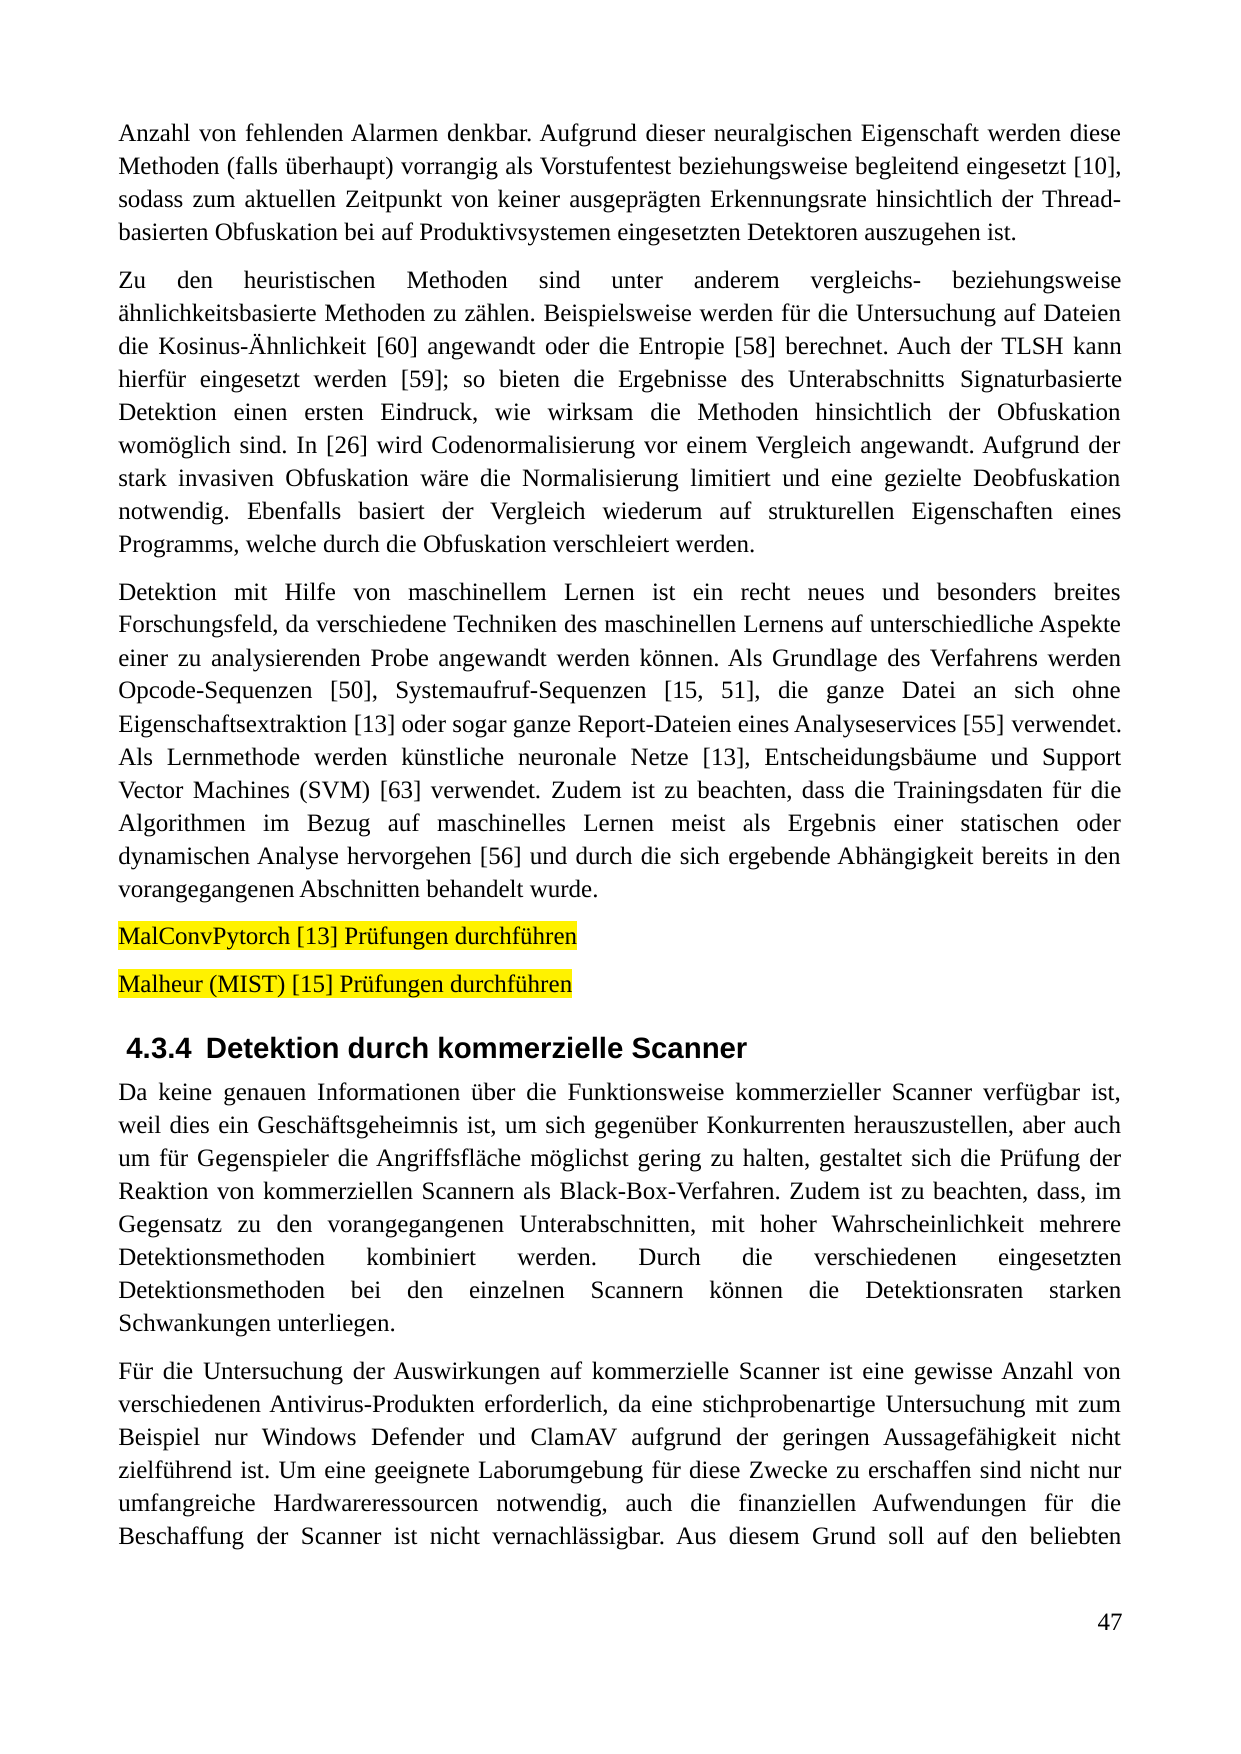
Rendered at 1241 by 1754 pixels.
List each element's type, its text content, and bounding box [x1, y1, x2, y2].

text MalConvPytorch [13] Prüfungen durchführen [118, 921, 1122, 950]
text Anzahl von fehlenden Alarmen denkbar. Aufgrund dieser neuralgischen Eigenschaft werden diese Methoden (falls überhaupt) vorrangig als Vorstufentest beziehungsweise begleitend eingesetzt [10], sodass zum aktuellen Zeitpunkt von keiner ausgeprägten Erkennungsrate hinsichtlich der Thread-basierten Obfuskation bei auf Produktivsystemen eingesetzten Detektoren auszugehen ist. [118, 118, 1122, 246]
text Zu den heuristischen Methoden sind unter anderem vergleichs- beziehungsweise ähnlichkeitsbasierte Methoden zu zählen. Beispielsweise werden für die Untersuchung auf Dateien die Kosinus-Ähnlichkeit [60] angewandt oder die Entropie [58] berechnet. Auch der TLSH kann hierfür eingesetzt werden [59]; so bieten die Ergebnisse des Unterabschnitts Signaturbasierte Detektion einen ersten Eindruck, wie wirksam die Methoden hinsichtlich der Obfuskation womöglich sind. In [26] wird Codenormalisierung vor einem Vergleich angewandt. Aufgrund der stark invasiven Obfuskation wäre die Normalisierung limitiert und eine gezielte Deobfuskation notwendig. Ebenfalls basiert der Vergleich wiederum auf strukturellen Eigenschaften eines Programms, welche durch die Obfuskation verschleiert werden. [118, 265, 1122, 558]
text Malheur (MIST) [15] Prüfungen durchführen [118, 969, 1122, 998]
text Da keine genauen Informationen über die Funktionsweise kommerzieller Scanner verfügbar ist, weil dies ein Geschäftsgeheimnis ist, um sich gegenüber Konkurrenten herauszustellen, aber auch um für Gegenspieler die Angriffsfläche möglichst gering zu halten, gestaltet sich die Prüfung der Reaktion von kommerziellen Scannern als Black-Box-Verfahren. Zudem ist zu beachten, dass, im Gegensatz zu den vorangegangenen Unterabschnitten, mit hoher Wahrscheinlichkeit mehrere Detektionsmethoden kombiniert werden. Durch die verschiedenen eingesetzten Detektionsmethoden bei den einzelnen Scannern können die Detektionsraten starken Schwankungen unterliegen. [118, 1077, 1122, 1337]
text Für die Untersuchung der Auswirkungen auf kommerzielle Scanner ist eine gewisse Anzahl von verschiedenen Antivirus-Produkten erforderlich, da eine stichprobenartige Untersuchung mit zum Beispiel nur Windows Defender und ClamAV aufgrund der geringen Aussagefähigkeit nicht zielführend ist. Um eine geeignete Laborumgebung für diese Zwecke zu erschaffen sind nicht nur umfangreiche Hardwareressourcen notwendig, auch die finanziellen Aufwendungen für die Beschaffung der Scanner ist nicht vernachlässigbar. Aus diesem Grund soll auf den beliebten [118, 1356, 1122, 1550]
text Detektion mit Hilfe von maschinellem Lernen ist ein recht neues und besonders breites Forschungsfeld, da verschiedene Techniken des maschinellen Lernens auf unterschiedliche Aspekte einer zu analysierenden Probe angewandt werden können. Als Grundlage des Verfahrens werden Opcode-Sequenzen [50], Systemaufruf-Sequenzen [15, 51], die ganze Datei an sich ohne Eigenschaftsextraktion [13] oder sogar ganze Report-Dateien eines Analyseservices [55] verwendet. Als Lernmethode werden künstliche neuronale Netze [13], Entscheidungsbäume und Support Vector Machines (SVM) [63] verwendet. Zudem ist zu beachten, dass die Trainingsdaten für die Algorithmen im Bezug auf maschinelles Lernen meist als Ergebnis einer statischen oder dynamischen Analyse hervorgehen [56] und durch die sich ergebende Abhängigkeit bereits in den vorangegangenen Abschnitten behandelt wurde. [118, 577, 1122, 902]
subtitle Detektion durch kommerzielle Scanner [118, 1031, 1122, 1065]
